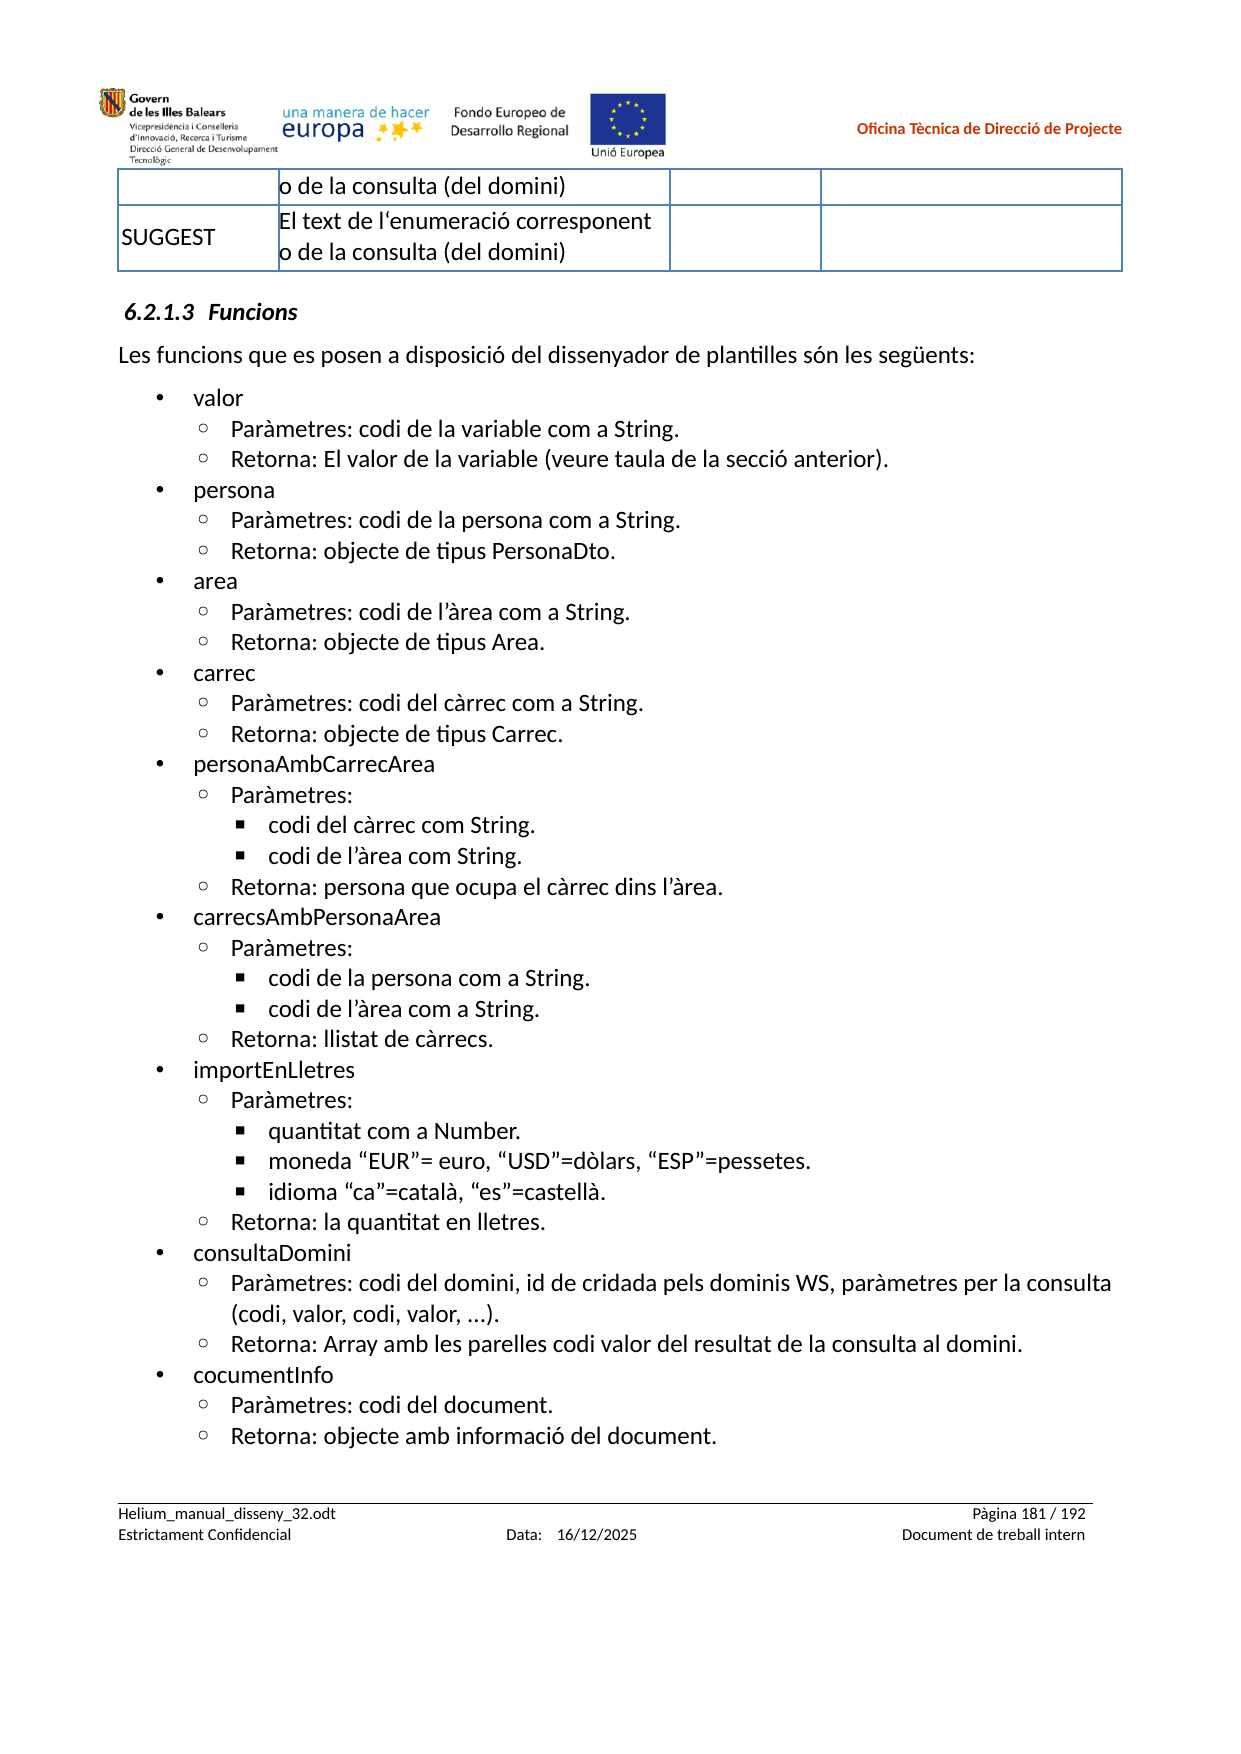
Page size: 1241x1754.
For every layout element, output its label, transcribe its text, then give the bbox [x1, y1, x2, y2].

list Paràmetres: codi de la persona com a String. [193, 504, 1122, 535]
list codi de l’àrea com String. [231, 840, 1122, 871]
list Paràmetres: codi de l’àrea com a String. [193, 596, 1122, 627]
list Retorna: El valor de la variable (veure taula de la secció anterior). [193, 443, 1122, 474]
list Retorna: objecte de tipus PersonaDto. [193, 535, 1122, 566]
list Paràmetres: [193, 779, 1122, 810]
subtitle Funcions [118, 297, 1122, 327]
list Retorna: objecte de tipus Area. [193, 627, 1122, 657]
list Paràmetres: [193, 932, 1122, 962]
table_cell [119, 170, 278, 203]
list codi de la persona com a String. [231, 962, 1122, 993]
table_cell [671, 206, 820, 269]
list area [156, 566, 1122, 596]
table_cell [822, 170, 1121, 203]
list idioma “ca”=català, “es”=castellà. [231, 1176, 1122, 1206]
list Retorna: llistat de càrrecs. [193, 1023, 1122, 1054]
list Retorna: objecte amb informació del document. [193, 1420, 1122, 1451]
list Paràmetres: codi del càrrec com a String. [193, 688, 1122, 718]
list cocumentInfo [156, 1359, 1122, 1389]
list quantitat com a Number. [231, 1115, 1122, 1145]
list persona [156, 474, 1122, 504]
list Paràmetres: codi del domini, id de cridada pels dominis WS, paràmetres per la consulta (codi, valor, codi, valor, ...). [193, 1267, 1122, 1328]
list Retorna: Array amb les parelles codi valor del resultat de la consulta al domini. [193, 1328, 1122, 1359]
list Paràmetres: codi de la variable com a String. [193, 413, 1122, 443]
table_cell El text de l‘enumeració corresponent o de la consulta (del domini) [280, 206, 669, 269]
list codi de l’àrea com a String. [231, 993, 1122, 1023]
table_cell SUGGEST [119, 206, 278, 269]
list personaAmbCarrecArea [156, 749, 1122, 779]
list Retorna: objecte de tipus Carrec. [193, 718, 1122, 749]
list consultaDomini [156, 1237, 1122, 1267]
list Paràmetres: codi del document. [193, 1389, 1122, 1420]
text Les funcions que es posen a disposició del dissenyador de plantilles són les següents: [118, 339, 1122, 370]
table_cell [822, 206, 1121, 269]
list moneda “EUR”= euro, “USD”=dòlars, “ESP”=pessetes. [231, 1145, 1122, 1176]
table_cell o de la consulta (del domini) [280, 170, 669, 203]
list Paràmetres: [193, 1084, 1122, 1115]
list Retorna: persona que ocupa el càrrec dins l’àrea. [193, 871, 1122, 901]
list Retorna: la quantitat en lletres. [193, 1206, 1122, 1237]
list valor [156, 382, 1122, 413]
table_cell [671, 170, 820, 203]
list codi del càrrec com String. [231, 810, 1122, 840]
list carrecsAmbPersonaArea [156, 901, 1122, 932]
picture [99, 87, 668, 166]
list importEnLletres [156, 1054, 1122, 1084]
list carrec [156, 657, 1122, 688]
